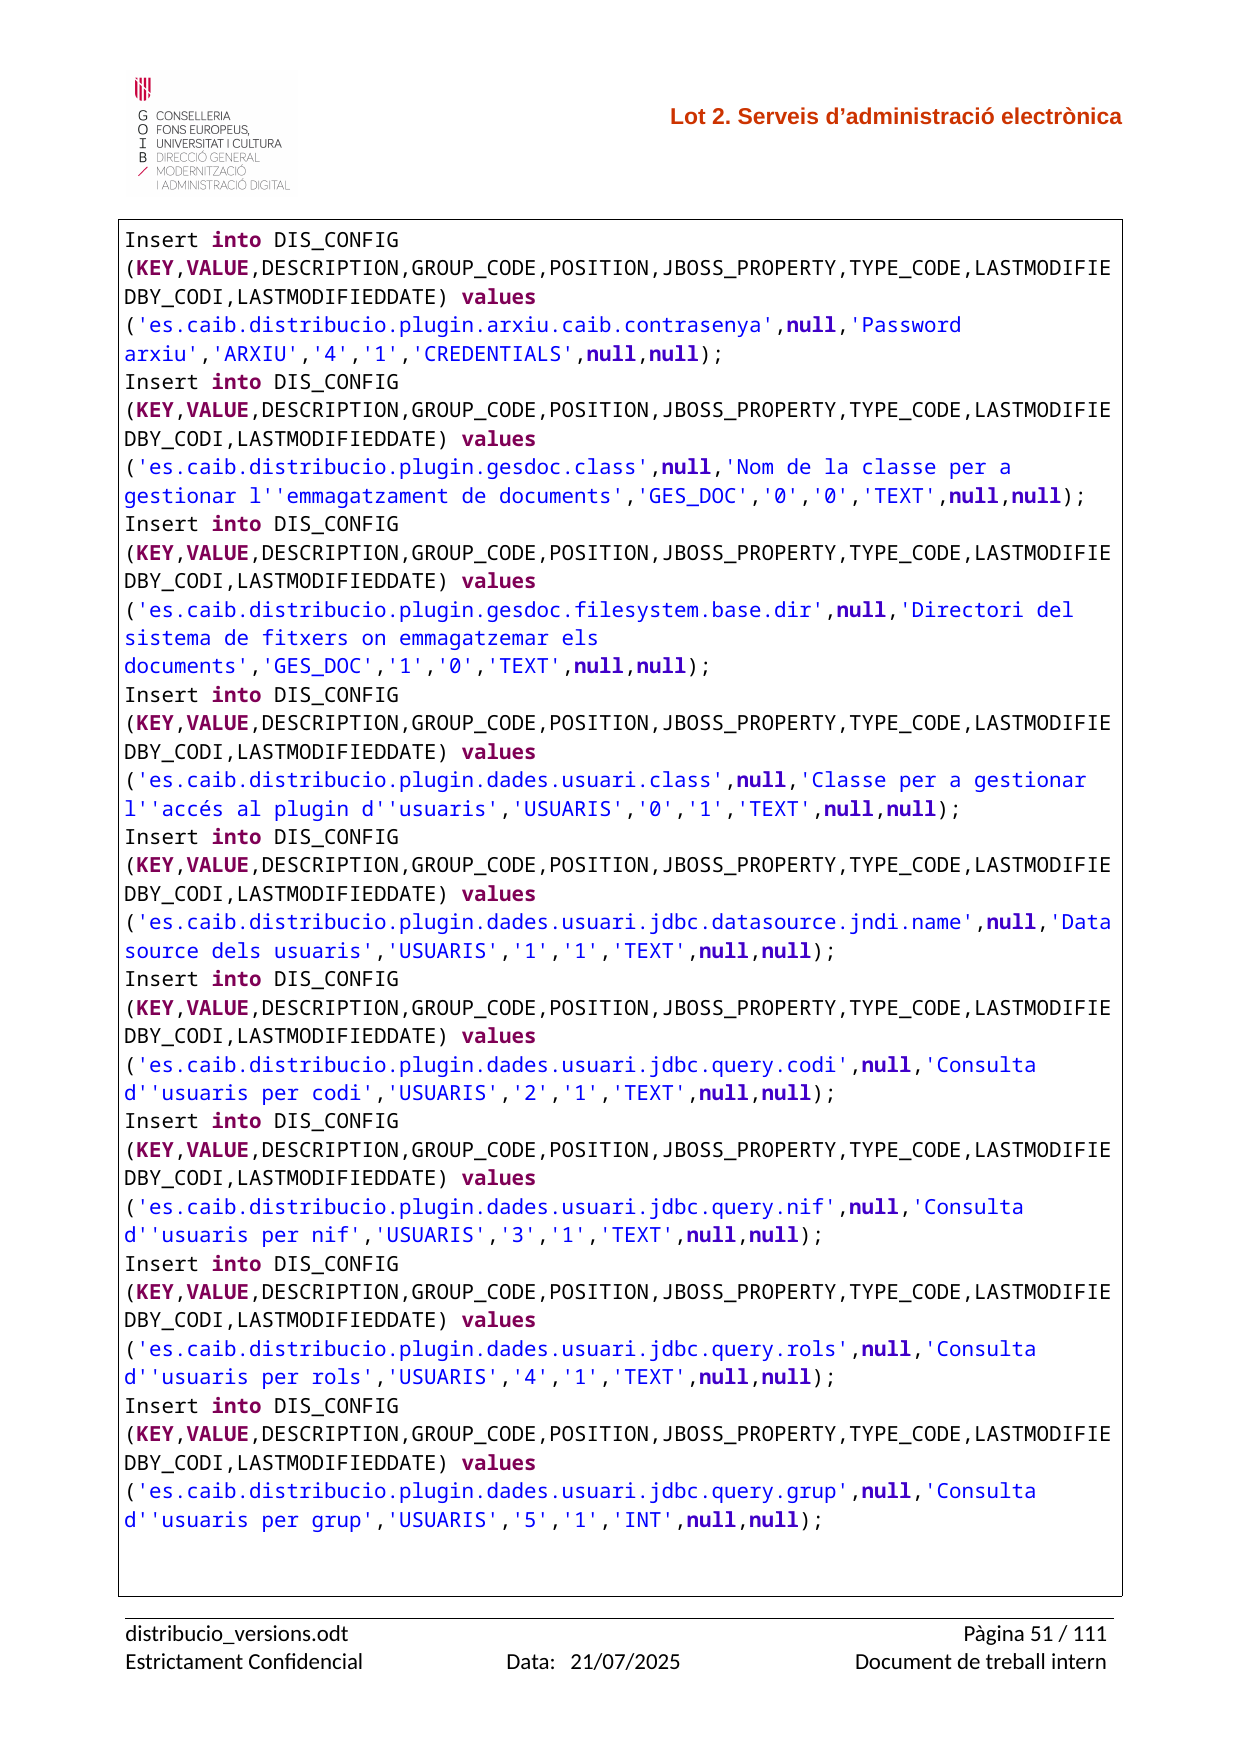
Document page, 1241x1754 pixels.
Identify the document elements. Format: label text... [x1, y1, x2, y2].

table_header Insert into DIS_CONFIG (KEY,VALUE,DESCRIPTION,GROUP_CODE,POSITION,JBOSS_PROPERTY,TYPE_CODE,LASTMODIFIEDBY_CODI,LASTMODIFIEDDATE) values ('es.caib.distribucio.plugin.arxiu.caib.contrasenya',null,'Password arxiu','ARXIU','4','1','CREDENTIALS',null,null); Insert into DIS_CONFIG (KEY,VALUE,DESCRIPTION,GROUP_CODE,POSITION,JBOSS_PROPERTY,TYPE_CODE,LASTMODIFIEDBY_CODI,LASTMODIFIEDDATE) values ('es.caib.distribucio.plugin.gesdoc.class',null,'Nom de la classe per a gestionar l''emmagatzament de documents','GES_DOC','0','0','TEXT',null,null); Insert into DIS_CONFIG (KEY,VALUE,DESCRIPTION,GROUP_CODE,POSITION,JBOSS_PROPERTY,TYPE_CODE,LASTMODIFIEDBY_CODI,LASTMODIFIEDDATE) values ('es.caib.distribucio.plugin.gesdoc.filesystem.base.dir',null,'Directori del sistema de fitxers on emmagatzemar els documents','GES_DOC','1','0','TEXT',null,null); Insert into DIS_CONFIG (KEY,VALUE,DESCRIPTION,GROUP_CODE,POSITION,JBOSS_PROPERTY,TYPE_CODE,LASTMODIFIEDBY_CODI,LASTMODIFIEDDATE) values ('es.caib.distribucio.plugin.dades.usuari.class',null,'Classe per a gestionar l''accés al plugin d''usuaris','USUARIS','0','1','TEXT',null,null); Insert into DIS_CONFIG (KEY,VALUE,DESCRIPTION,GROUP_CODE,POSITION,JBOSS_PROPERTY,TYPE_CODE,LASTMODIFIEDBY_CODI,LASTMODIFIEDDATE) values ('es.caib.distribucio.plugin.dades.usuari.jdbc.datasource.jndi.name',null,'Datasource dels usuaris','USUARIS','1','1','TEXT',null,null); Insert into DIS_CONFIG (KEY,VALUE,DESCRIPTION,GROUP_CODE,POSITION,JBOSS_PROPERTY,TYPE_CODE,LASTMODIFIEDBY_CODI,LASTMODIFIEDDATE) values ('es.caib.distribucio.plugin.dades.usuari.jdbc.query.codi',null,'Consulta d''usuaris per codi','USUARIS','2','1','TEXT',null,null); Insert into DIS_CONFIG (KEY,VALUE,DESCRIPTION,GROUP_CODE,POSITION,JBOSS_PROPERTY,TYPE_CODE,LASTMODIFIEDBY_CODI,LASTMODIFIEDDATE) values ('es.caib.distribucio.plugin.dades.usuari.jdbc.query.nif',null,'Consulta d''usuaris per nif','USUARIS','3','1','TEXT',null,null); Insert into DIS_CONFIG (KEY,VALUE,DESCRIPTION,GROUP_CODE,POSITION,JBOSS_PROPERTY,TYPE_CODE,LASTMODIFIEDBY_CODI,LASTMODIFIEDDATE) values ('es.caib.distribucio.plugin.dades.usuari.jdbc.query.rols',null,'Consulta d''usuaris per rols','USUARIS','4','1','TEXT',null,null); Insert into DIS_CONFIG (KEY,VALUE,DESCRIPTION,GROUP_CODE,POSITION,JBOSS_PROPERTY,TYPE_CODE,LASTMODIFIEDBY_CODI,LASTMODIFIEDDATE) values ('es.caib.distribucio.plugin.dades.usuari.jdbc.query.grup',null,'Consulta d''usuaris per grup','USUARIS','5','1','INT',null,null); [119, 220, 1122, 1596]
picture [126, 70, 299, 197]
